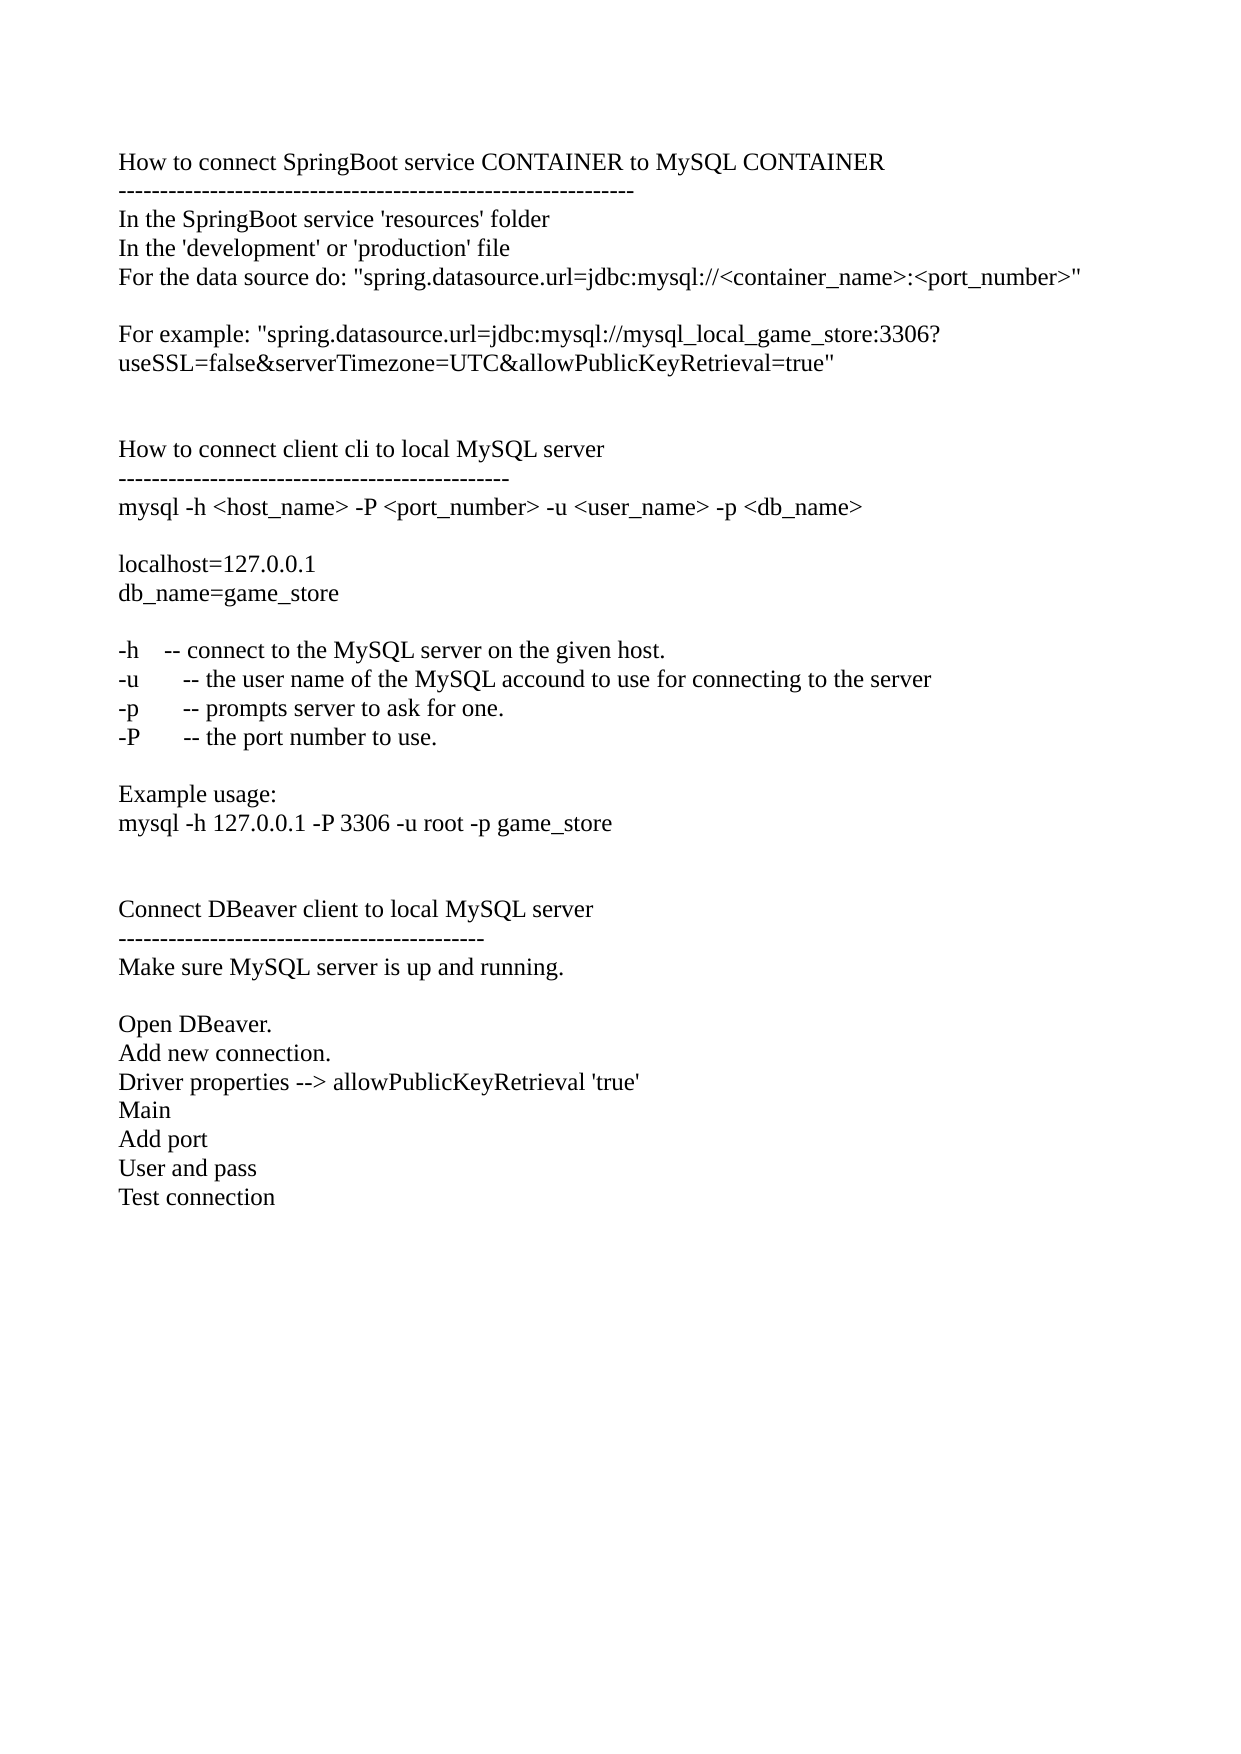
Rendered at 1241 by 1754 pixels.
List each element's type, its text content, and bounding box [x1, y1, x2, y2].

text User and pass [118, 1153, 1122, 1182]
text How to connect client cli to local MySQL server [118, 434, 1122, 463]
text Main [118, 1096, 1122, 1124]
text -------------------------------------------------------------- [118, 176, 1122, 204]
text -------------------------------------------- [118, 923, 1122, 952]
text Test connection [118, 1182, 1122, 1211]
text Add port [118, 1124, 1122, 1153]
text Connect DBeaver client to local MySQL server [118, 894, 1122, 923]
text localhost=127.0.0.1 [118, 549, 1122, 578]
text -h -- connect to the MySQL server on the given host. [118, 636, 1122, 664]
text db_name=game_store [118, 578, 1122, 607]
text Make sure MySQL server is up and running. [118, 952, 1122, 981]
text For the data source do: "spring.datasource.url=jdbc:mysql://<container_name>:<port_number>" [118, 262, 1122, 291]
text Driver properties --> allowPublicKeyRetrieval 'true' [118, 1067, 1122, 1096]
text -P -- the port number to use. [118, 722, 1122, 751]
text Example usage: [118, 779, 1122, 808]
text For example: "spring.datasource.url=jdbc:mysql://mysql_local_game_store:3306?useSSL=false&serverTimezone=UTC&allowPublicKeyRetrieval=true" [118, 319, 1122, 377]
text -u -- the user name of the MySQL accound to use for connecting to the server [118, 664, 1122, 693]
text In the SpringBoot service 'resources' folder [118, 204, 1122, 233]
text mysql -h <host_name> -P <port_number> -u <user_name> -p <db_name> [118, 492, 1122, 521]
text ----------------------------------------------- [118, 463, 1122, 492]
text Open DBeaver. [118, 1009, 1122, 1038]
text In the 'development' or 'production' file [118, 233, 1122, 262]
text mysql -h 127.0.0.1 -P 3306 -u root -p game_store [118, 808, 1122, 837]
text -p -- prompts server to ask for one. [118, 693, 1122, 722]
text Add new connection. [118, 1038, 1122, 1067]
text How to connect SpringBoot service CONTAINER to MySQL CONTAINER [118, 147, 1122, 176]
